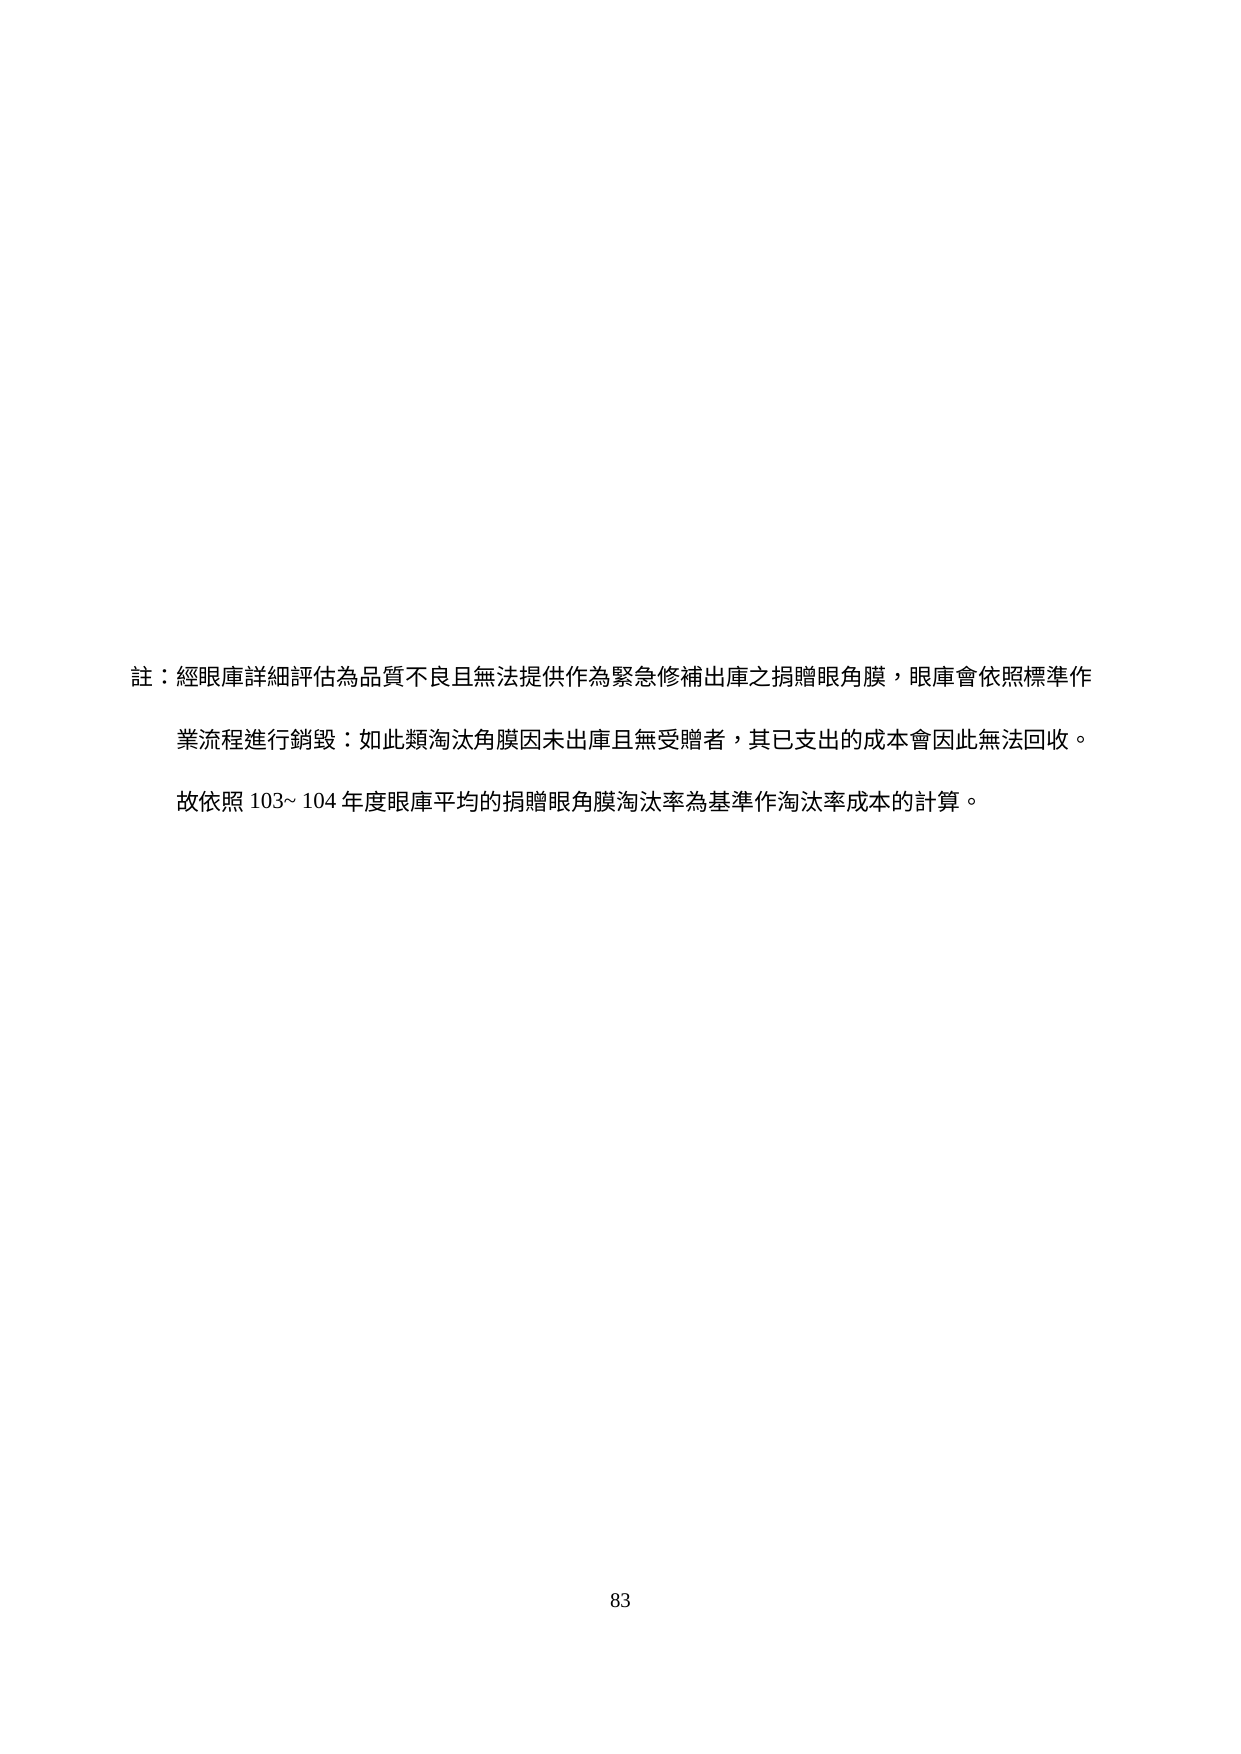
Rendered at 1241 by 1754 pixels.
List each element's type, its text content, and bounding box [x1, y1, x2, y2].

text 註：經眼庫詳細評估為品質不良且無法提供作為緊急修補出庫之捐贈眼角膜，眼庫會依照標準作業流程進行銷毀：如此類淘汰角膜因未出庫且無受贈者，其已支出的成本會因此無法回收。故依照103~ 104 年度眼庫平均的捐贈眼角膜淘汰率為基準作淘汰率成本的計算。 [130, 634, 1110, 822]
